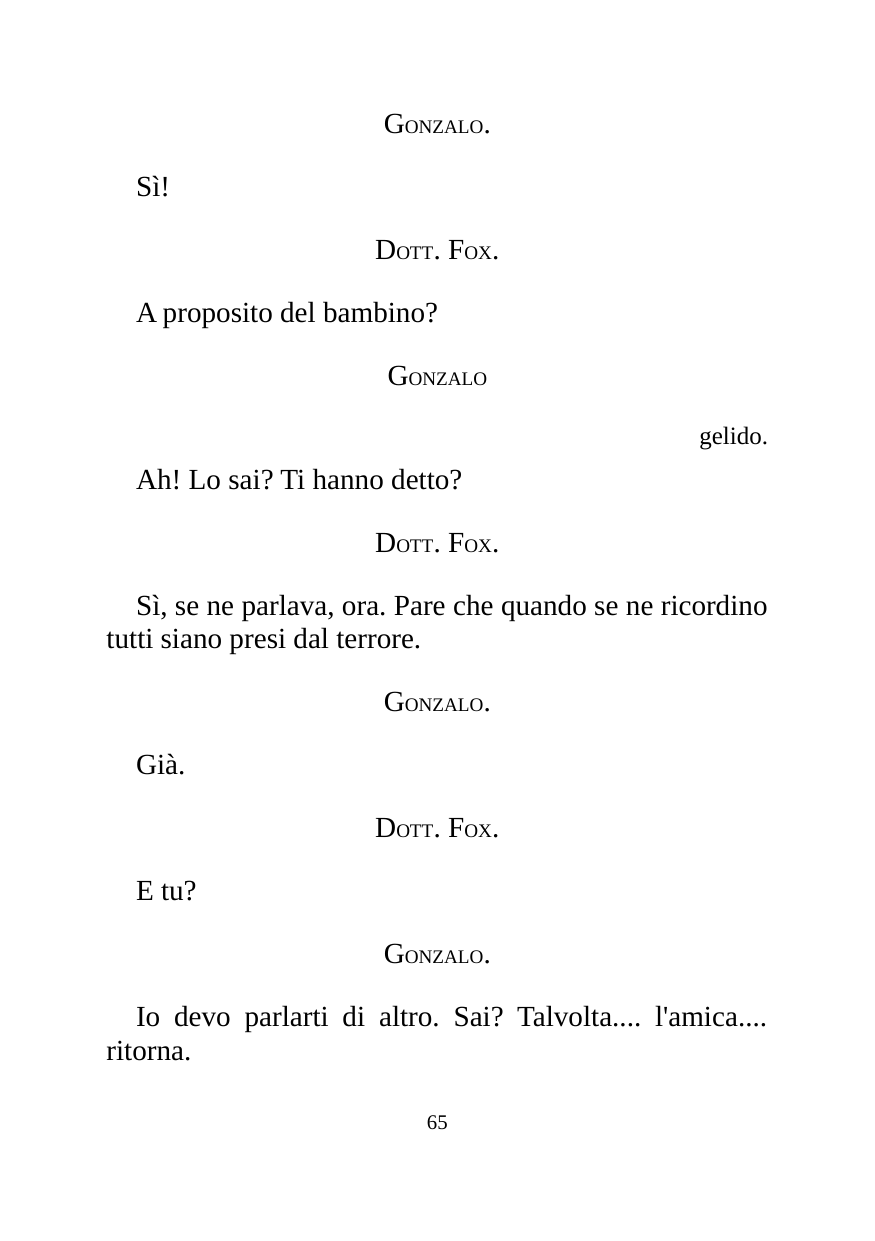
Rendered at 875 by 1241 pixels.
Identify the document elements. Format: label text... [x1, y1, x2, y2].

text A proposito del bambino? [106, 295, 768, 329]
text Gonzalo. [106, 937, 768, 970]
text Gonzalo. [106, 684, 768, 718]
text Dott. Fox. [106, 811, 768, 844]
text Ah! Lo sai? Ti hanno detto? [106, 462, 768, 495]
text Dott. Fox. [106, 525, 768, 558]
text Sì! [106, 169, 768, 203]
text Gonzalo [106, 358, 768, 392]
text gelido. [431, 421, 768, 450]
text Sì, se ne parlava, ora. Pare che quando se ne ricordino tutti siano presi dal terrore. [106, 588, 768, 655]
text Io devo parlarti di altro. Sai? Talvolta.... l'amica.... ritorna. [106, 999, 768, 1067]
text Già. [106, 747, 768, 781]
text Dott. Fox. [106, 232, 768, 266]
text Gonzalo. [106, 106, 768, 140]
text E tu? [106, 873, 768, 907]
